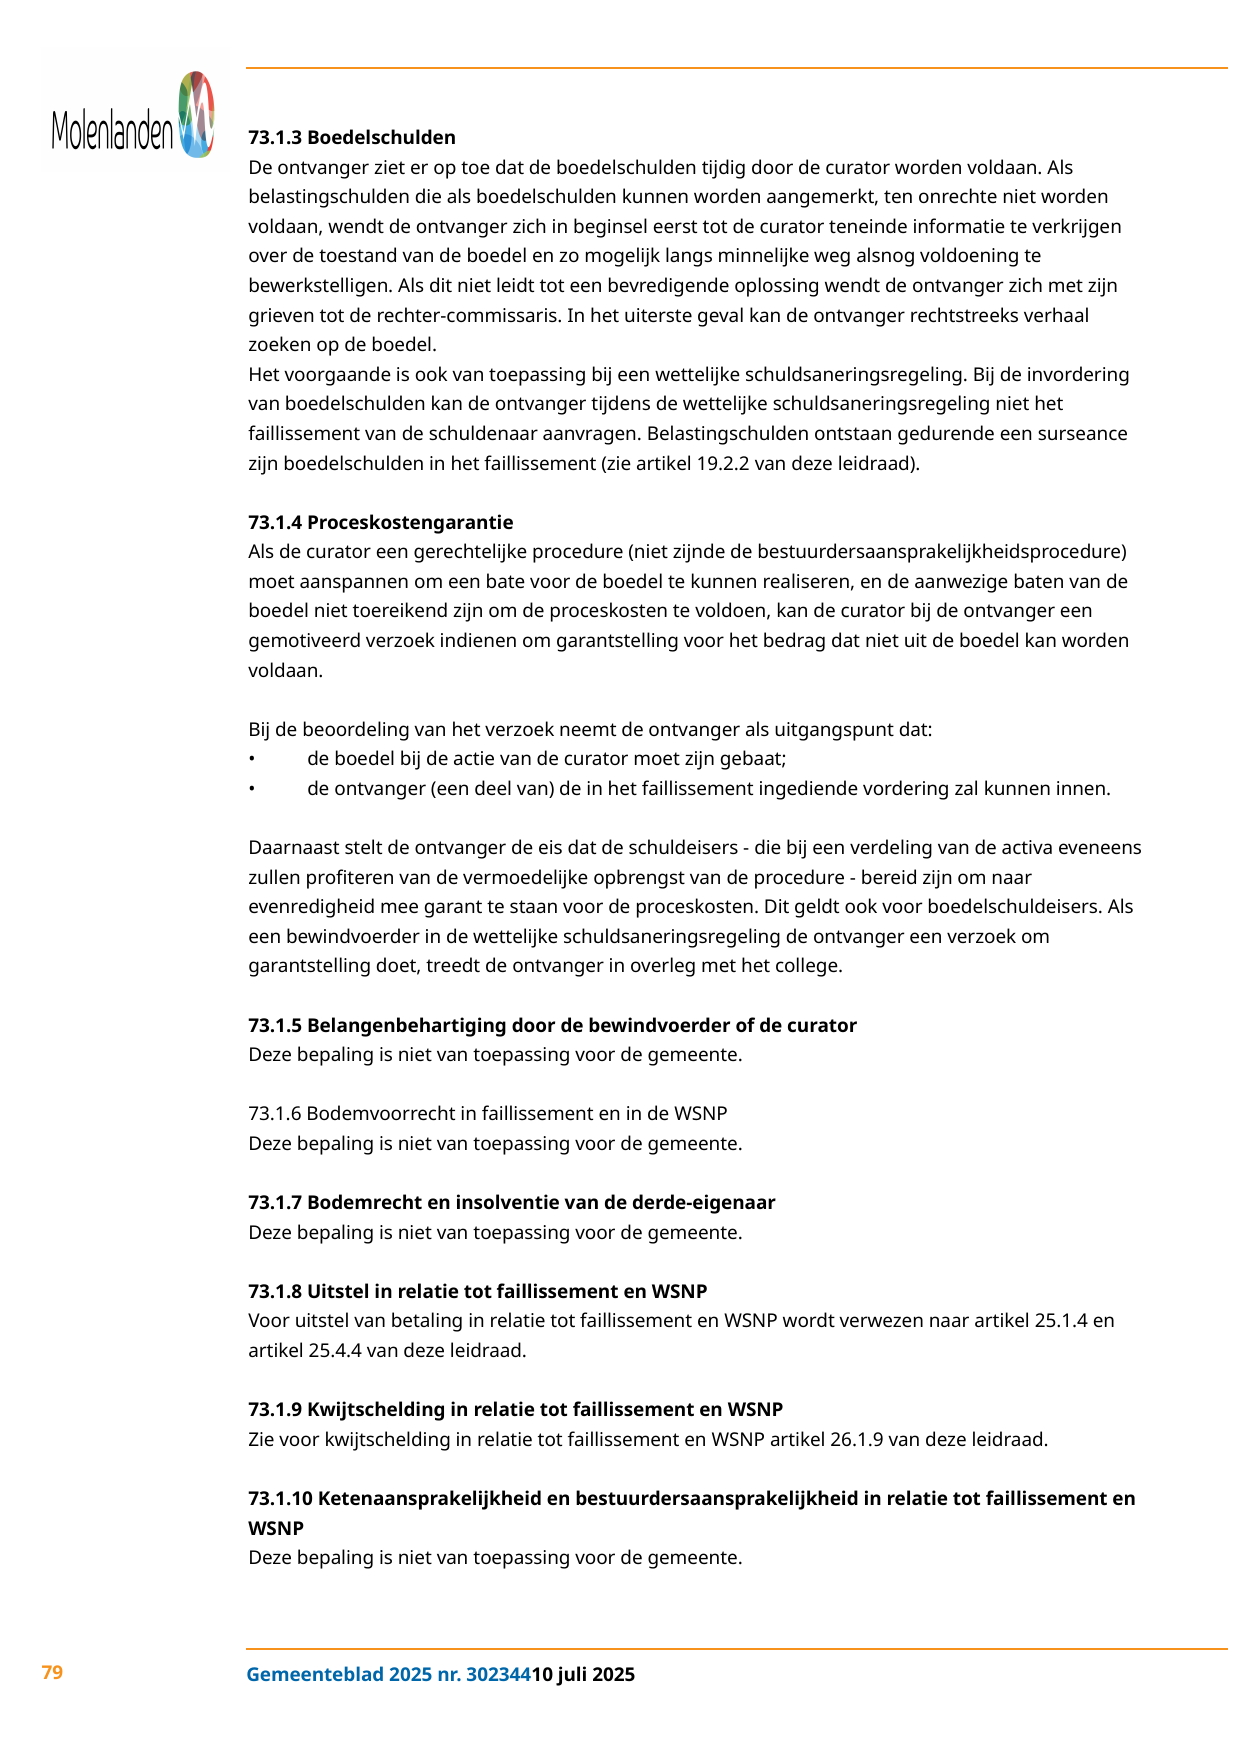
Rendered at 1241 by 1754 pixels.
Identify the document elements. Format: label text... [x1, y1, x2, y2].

text Deze bepaling is niet van toepassing voor de gemeente. [248, 1041, 1152, 1067]
text Deze bepaling is niet van toepassing voor de gemeente. [248, 1219, 1152, 1245]
text 73.1.3 Boedelschulden [248, 124, 1152, 150]
text De ontvanger ziet er op toe dat de boedelschulden tijdig door de curator worden voldaan. Als belastingschulden die als boedelschulden kunnen worden aangemerkt, ten onrechte niet worden voldaan, wendt de ontvanger zich in beginsel eerst tot de curator teneinde informatie te verkrijgen over de toestand van de boedel en zo mogelijk langs minnelijke weg alsnog voldoening te bewerkstelligen. Als dit niet leidt tot een bevredigende oplossing wendt de ontvanger zich met zijn grieven tot de rechter-commissaris. In het uiterste geval kan de ontvanger rechtstreeks verhaal zoeken op de boedel. [248, 154, 1152, 357]
text 73.1.7 Bodemrecht en insolventie van de derde-eigenaar [248, 1189, 1152, 1215]
text 73.1.4 Proceskostengarantie [248, 509, 1152, 535]
text 73.1.10 Ketenaansprakelijkheid en bestuurdersaansprakelijkheid in relatie tot faillissement en WSNP [248, 1485, 1152, 1541]
text Bij de beoordeling van het verzoek neemt de ontvanger als uitgangspunt dat: [248, 716, 1152, 742]
text 73.1.9 Kwijtschelding in relatie tot faillissement en WSNP [248, 1396, 1152, 1422]
text Het voorgaande is ook van toepassing bij een wettelijke schuldsaneringsregeling. Bij de invordering van boedelschulden kan de ontvanger tijdens de wettelijke schuldsaneringsregeling niet het faillissement van de schuldenaar aanvragen. Belastingschulden ontstaan gedurende een surseance zijn boedelschulden in het faillissement (zie artikel 19.2.2 van deze leidraad). [248, 361, 1152, 476]
text 73.1.6 Bodemvoorrecht in faillissement en in de WSNP [248, 1101, 1152, 1126]
picture [41, 47, 231, 172]
text Daarnaast stelt de ontvanger de eis dat de schuldeisers - die bij een verdeling van de activa eveneens zullen profiteren van de vermoedelijke opbrengst van de procedure - bereid zijn om naar evenredigheid mee garant te staan voor de proceskosten. Dit geldt ook voor boedelschuldeisers. Als een bewindvoerder in de wettelijke schuldsaneringsregeling de ontvanger een verzoek om garantstelling doet, treedt de ontvanger in overleg met het college. [248, 834, 1152, 978]
text Zie voor kwijtschelding in relatie tot faillissement en WSNP artikel 26.1.9 van deze leidraad. [248, 1426, 1152, 1452]
text Deze bepaling is niet van toepassing voor de gemeente. [248, 1130, 1152, 1156]
text Voor uitstel van betaling in relatie tot faillissement en WSNP wordt verwezen naar artikel 25.1.4 en artikel 25.4.4 van deze leidraad. [248, 1308, 1152, 1363]
list de boedel bij de actie van de curator moet zijn gebaat; [248, 746, 1152, 771]
text 73.1.5 Belangenbehartiging door de bewindvoerder of de curator [248, 1012, 1152, 1038]
text Deze bepaling is niet van toepassing voor de gemeente. [248, 1544, 1152, 1570]
text Als de curator een gerechtelijke procedure (niet zijnde de bestuurdersaansprakelijkheidsprocedure) moet aanspannen om een bate voor de boedel te kunnen realiseren, en de aanwezige baten van de boedel niet toereikend zijn om de proceskosten te voldoen, kan de curator bij de ontvanger een gemotiveerd verzoek indienen om garantstelling voor het bedrag dat niet uit de boedel kan worden voldaan. [248, 538, 1152, 683]
list de ontvanger (een deel van) de in het faillissement ingediende vordering zal kunnen innen. [248, 775, 1152, 801]
text 73.1.8 Uitstel in relatie tot faillissement en WSNP [248, 1278, 1152, 1304]
